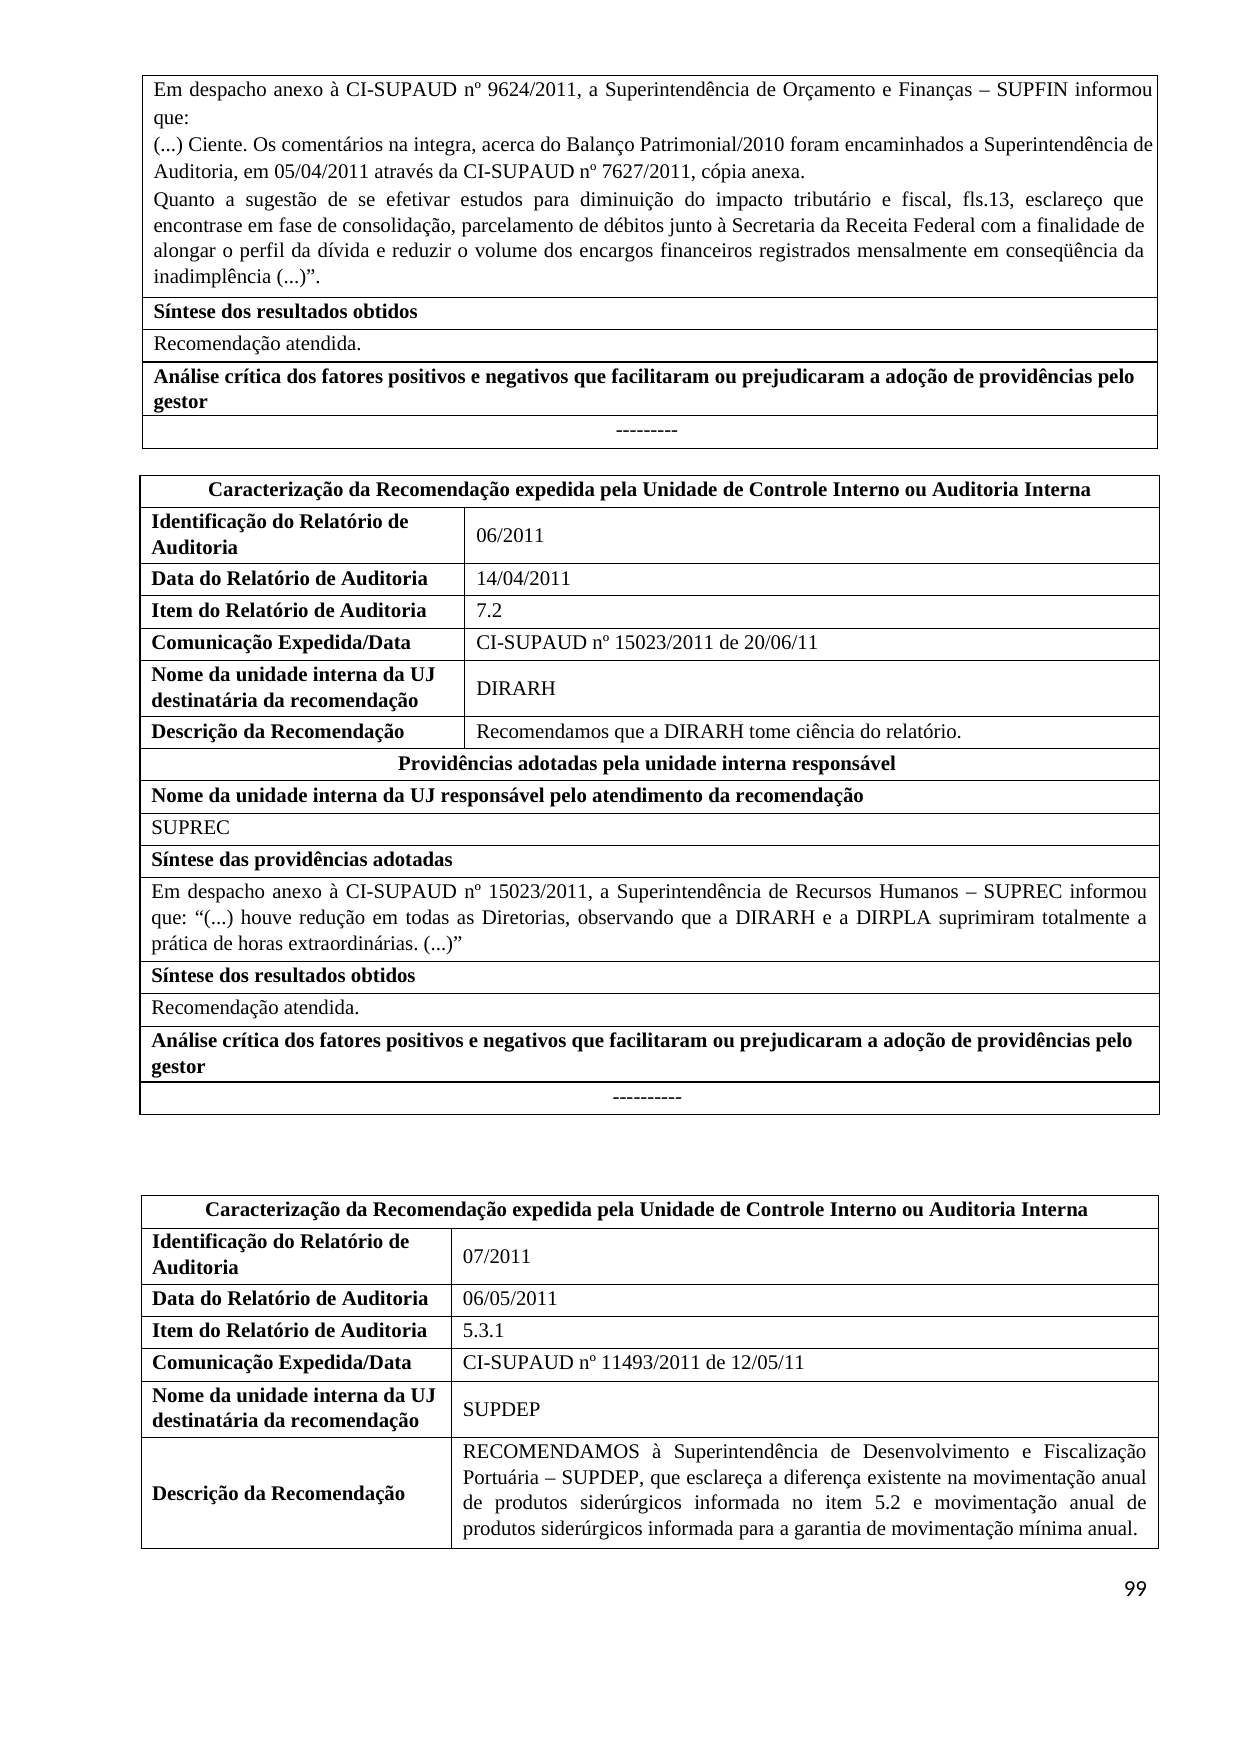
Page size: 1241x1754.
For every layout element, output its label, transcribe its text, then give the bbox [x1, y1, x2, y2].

table_cell Descrição da Recomendação [141, 717, 464, 748]
table_cell Síntese dos resultados obtidos [141, 962, 1159, 993]
table_cell CI-SUPAUD nº 11493/2011 de 12/05/11 [452, 1349, 1158, 1381]
table_cell 5.3.1 [452, 1317, 1158, 1348]
table_cell 7.2 [465, 596, 1159, 628]
table_cell Data do Relatório de Auditoria [142, 1285, 451, 1316]
table_header Caracterização da Recomendação expedida pela Unidade de Controle Interno ou Auditoria Interna [141, 476, 1159, 507]
table_cell CI-SUPAUD nº 15023/2011 de 20/06/11 [465, 629, 1159, 660]
table_cell 06/05/2011 [452, 1285, 1158, 1316]
table_cell Em despacho anexo à CI-SUPAUD nº 15023/2011, a Superintendência de Recursos Humanos – SUPREC informou que: “(...) houve redução em todas as Diretorias, observando que a DIRARH e a DIRPLA suprimiram totalmente a prática de horas extraordinárias. (...)” [141, 878, 1159, 961]
table_cell Recomendação atendida. [141, 994, 1159, 1026]
table_header Caracterização da Recomendação expedida pela Unidade de Controle Interno ou Auditoria Interna [142, 1196, 1158, 1227]
table_cell Recomendação atendida. [143, 330, 1157, 361]
table_cell Síntese das providências adotadas [141, 846, 1159, 877]
table_cell Providências adotadas pela unidade interna responsável [141, 749, 1159, 780]
table_cell 06/2011 [465, 508, 1159, 563]
table_cell Análise crítica dos fatores positivos e negativos que facilitaram ou prejudicaram a adoção de providências pelo gestor [141, 1027, 1159, 1081]
table_cell Comunicação Expedida/Data [142, 1349, 451, 1381]
table_cell 14/04/2011 [465, 564, 1159, 595]
table_cell Em despacho anexo à CI-SUPAUD nº 9624/2011, a Superintendência de Orçamento e Finanças – SUPFIN informou que: (...) Ciente. Os comentários na integra, acerca do Balanço Patrimonial/2010 foram encaminhados a Superintendência de Auditoria, em 05/04/2011 através da CI-SUPAUD nº 7627/2011, cópia anexa. Quanto a sugestão de se efetivar estudos para diminuição do impacto tributário e fiscal, fls.13, esclareço que encontrase em fase de consolidação, parcelamento de débitos junto à Secretaria da Receita Federal com a finalidade de alongar o perfil da dívida e reduzir o volume dos encargos financeiros registrados mensalmente em conseqüência da inadimplência (...)”. [143, 76, 1157, 297]
table_cell Identificação do Relatório de Auditoria [141, 508, 464, 563]
table_cell Item do Relatório de Auditoria [141, 596, 464, 628]
table_cell Síntese dos resultados obtidos [143, 298, 1157, 329]
table_cell Descrição da Recomendação [142, 1438, 451, 1548]
table_cell SUPREC [141, 814, 1159, 845]
table_cell Análise crítica dos fatores positivos e negativos que facilitaram ou prejudicaram a adoção de providências pelo gestor [143, 363, 1157, 415]
table_cell Nome da unidade interna da UJ destinatária da recomendação [142, 1382, 451, 1437]
table_cell Nome da unidade interna da UJ destinatária da recomendação [141, 661, 464, 716]
table_cell Nome da unidade interna da UJ responsável pelo atendimento da recomendação [141, 781, 1159, 812]
table_cell Data do Relatório de Auditoria [141, 564, 464, 595]
table_cell RECOMENDAMOS à Superintendência de Desenvolvimento e Fiscalização Portuária – SUPDEP, que esclareça a diferença existente na movimentação anual de produtos siderúrgicos informada no item 5.2 e movimentação anual de produtos siderúrgicos informada para a garantia de movimentação mínima anual. [452, 1438, 1158, 1548]
table_cell Item do Relatório de Auditoria [142, 1317, 451, 1348]
table_cell DIRARH [465, 661, 1159, 716]
table_cell Recomendamos que a DIRARH tome ciência do relatório. [465, 717, 1159, 748]
table_cell 07/2011 [452, 1229, 1158, 1284]
table_cell --------- [143, 416, 1157, 448]
table_cell ---------- [141, 1083, 1159, 1114]
table_cell SUPDEP [452, 1382, 1158, 1437]
table_cell Comunicação Expedida/Data [141, 629, 464, 660]
table_cell Identificação do Relatório de Auditoria [142, 1229, 451, 1284]
